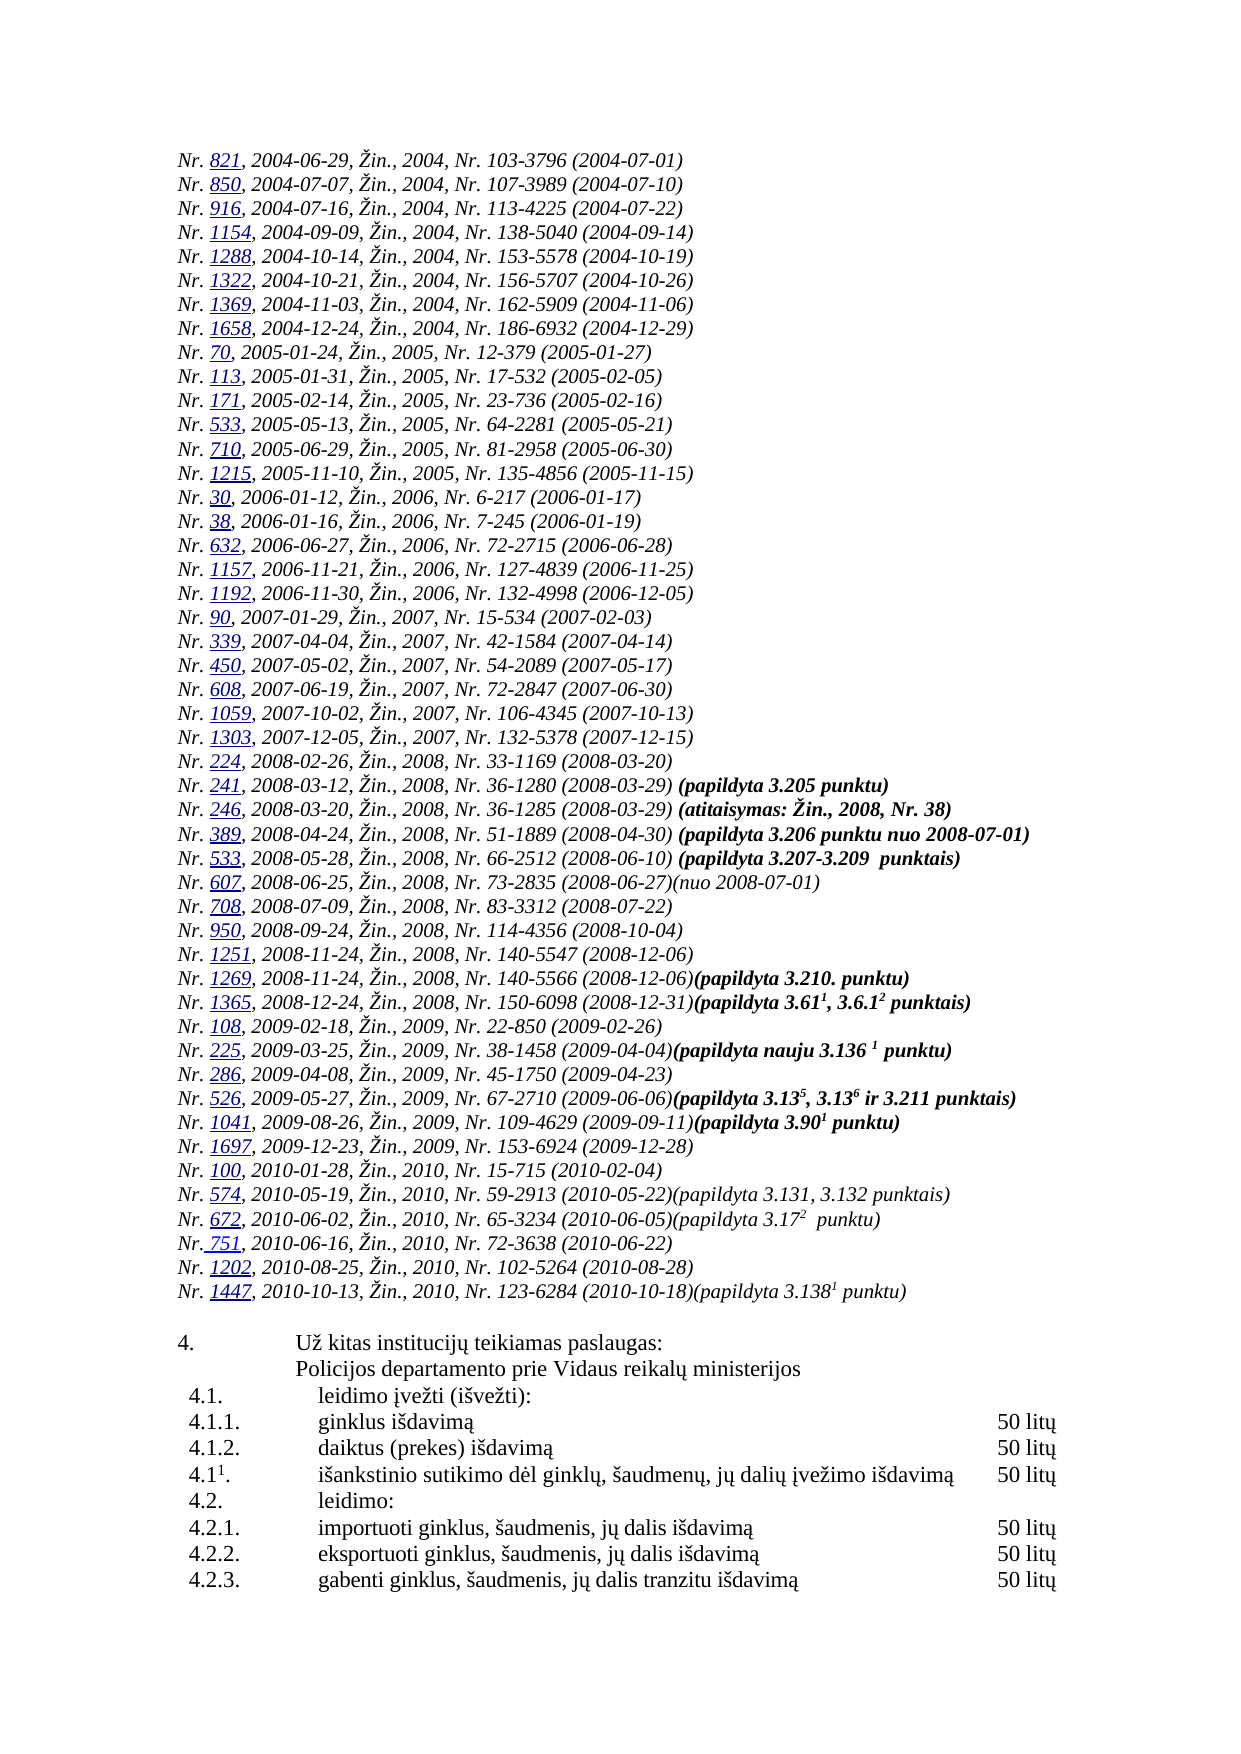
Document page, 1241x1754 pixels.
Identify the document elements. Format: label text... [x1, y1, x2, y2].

text Nr. 850, 2004-07-07, Žin., 2004, Nr. 107-3989 (2004-07-10) [177, 172, 1122, 196]
table_cell daiktus (prekes) išdavimą [307, 1435, 986, 1461]
text Nr. 1322, 2004-10-21, Žin., 2004, Nr. 156-5707 (2004-10-26) [177, 268, 1122, 292]
table_header [986, 1382, 1133, 1408]
text Nr. 108, 2009-02-18, Žin., 2009, Nr. 22-850 (2009-02-26) [177, 1014, 1122, 1038]
table_cell 4.2.1. [177, 1514, 307, 1540]
text Nr. 90, 2007-01-29, Žin., 2007, Nr. 15-534 (2007-02-03) [177, 605, 1122, 629]
text Nr. 1192, 2006-11-30, Žin., 2006, Nr. 132-4998 (2006-12-05) [177, 581, 1122, 605]
text Nr. 38, 2006-01-16, Žin., 2006, Nr. 7-245 (2006-01-19) [177, 509, 1122, 533]
table_cell [986, 1487, 1133, 1513]
table_cell 4.11. [177, 1461, 307, 1487]
text Nr. 533, 2008-05-28, Žin., 2008, Nr. 66-2512 (2008-06-10) (papildyta 3.207-3.209 punktais) [177, 846, 1122, 869]
text Nr. 608, 2007-06-19, Žin., 2007, Nr. 72-2847 (2007-06-30) [177, 677, 1122, 701]
text Nr. 751, 2010-06-16, Žin., 2010, Nr. 72-3638 (2010-06-22) [177, 1231, 1122, 1254]
text Nr. 1288, 2004-10-14, Žin., 2004, Nr. 153-5578 (2004-10-19) [177, 244, 1122, 268]
table_cell 50 litų [986, 1540, 1133, 1566]
table_cell 50 litų [986, 1461, 1133, 1487]
table_cell ginklus išdavimą [307, 1408, 986, 1434]
text Nr. 574, 2010-05-19, Žin., 2010, Nr. 59-2913 (2010-05-22)(papildyta 3.131, 3.132 punktais) [177, 1182, 1122, 1206]
text Nr. 1658, 2004-12-24, Žin., 2004, Nr. 186-6932 (2004-12-29) [177, 316, 1122, 340]
text Nr. 526, 2009-05-27, Žin., 2009, Nr. 67-2710 (2009-06-06)(papildyta 3.135, 3.136 ir 3.211 punktais) [177, 1086, 1122, 1110]
table_cell 4.2.3. [177, 1566, 307, 1593]
text Nr. 113, 2005-01-31, Žin., 2005, Nr. 17-532 (2005-02-05) [177, 364, 1122, 388]
text Nr. 389, 2008-04-24, Žin., 2008, Nr. 51-1889 (2008-04-30) (papildyta 3.206 punktu nuo 2008-07-01) [177, 821, 1122, 846]
table_header 4.1. [177, 1382, 307, 1408]
text Nr. 710, 2005-06-29, Žin., 2005, Nr. 81-2958 (2005-06-30) [177, 436, 1122, 461]
text Nr. 1447, 2010-10-13, Žin., 2010, Nr. 123-6284 (2010-10-18)(papildyta 3.1381 punktu) [177, 1279, 1122, 1303]
text Policijos departamento prie Vidaus reikalų ministerijos [177, 1355, 945, 1382]
table_cell 4.1.2. [177, 1435, 307, 1461]
text Nr. 1365, 2008-12-24, Žin., 2008, Nr. 150-6098 (2008-12-31)(papildyta 3.611, 3.6.12 punktais) [177, 990, 1122, 1014]
text Nr. 1697, 2009-12-23, Žin., 2009, Nr. 153-6924 (2009-12-28) [177, 1134, 1122, 1158]
text Nr. 1202, 2010-08-25, Žin., 2010, Nr. 102-5264 (2010-08-28) [177, 1254, 1122, 1279]
text Nr. 1157, 2006-11-21, Žin., 2006, Nr. 127-4839 (2006-11-25) [177, 557, 1122, 581]
text Nr. 1269, 2008-11-24, Žin., 2008, Nr. 140-5566 (2008-12-06)(papildyta 3.210. punktu) [177, 966, 1122, 990]
text Nr. 225, 2009-03-25, Žin., 2009, Nr. 38-1458 (2009-04-04)(papildyta nauju 3.136 1 punktu) [177, 1038, 1122, 1062]
text Nr. 224, 2008-02-26, Žin., 2008, Nr. 33-1169 (2008-03-20) [177, 749, 1122, 773]
text Nr. 339, 2007-04-04, Žin., 2007, Nr. 42-1584 (2007-04-14) [177, 629, 1122, 653]
text Nr. 241, 2008-03-12, Žin., 2008, Nr. 36-1280 (2008-03-29) (papildyta 3.205 punktu) [177, 773, 1122, 797]
table_cell 50 litų [986, 1408, 1133, 1434]
table_cell importuoti ginklus, šaudmenis, jų dalis išdavimą [307, 1514, 986, 1540]
table_cell 4.2.2. [177, 1540, 307, 1566]
table_cell 4.1.1. [177, 1408, 307, 1434]
table_cell leidimo: [307, 1487, 986, 1513]
text Nr. 916, 2004-07-16, Žin., 2004, Nr. 113-4225 (2004-07-22) [177, 196, 1122, 220]
text Nr. 70, 2005-01-24, Žin., 2005, Nr. 12-379 (2005-01-27) [177, 340, 1122, 364]
text Nr. 950, 2008-09-24, Žin., 2008, Nr. 114-4356 (2008-10-04) [177, 918, 1122, 942]
text Nr. 1041, 2009-08-26, Žin., 2009, Nr. 109-4629 (2009-09-11)(papildyta 3.901 punktu) [177, 1110, 1122, 1134]
text Nr. 533, 2005-05-13, Žin., 2005, Nr. 64-2281 (2005-05-21) [177, 412, 1122, 436]
text Nr. 286, 2009-04-08, Žin., 2009, Nr. 45-1750 (2009-04-23) [177, 1062, 1122, 1086]
table_cell 50 litų [986, 1435, 1133, 1461]
text Nr. 1251, 2008-11-24, Žin., 2008, Nr. 140-5547 (2008-12-06) [177, 942, 1122, 966]
table_cell eksportuoti ginklus, šaudmenis, jų dalis išdavimą [307, 1540, 986, 1566]
table_cell 50 litų [986, 1514, 1133, 1540]
text Nr. 171, 2005-02-14, Žin., 2005, Nr. 23-736 (2005-02-16) [177, 388, 1122, 412]
text Nr. 100, 2010-01-28, Žin., 2010, Nr. 15-715 (2010-02-04) [177, 1158, 1122, 1182]
text Nr. 607, 2008-06-25, Žin., 2008, Nr. 73-2835 (2008-06-27)(nuo 2008-07-01) [177, 869, 1122, 894]
text Nr. 30, 2006-01-12, Žin., 2006, Nr. 6-217 (2006-01-17) [177, 484, 1122, 509]
text Nr. 821, 2004-06-29, Žin., 2004, Nr. 103-3796 (2004-07-01) [177, 148, 1122, 172]
text Nr. 1154, 2004-09-09, Žin., 2004, Nr. 138-5040 (2004-09-14) [177, 220, 1122, 244]
text 4. Už kitas institucijų teikiamas paslaugas: [177, 1329, 945, 1355]
text Nr. 1369, 2004-11-03, Žin., 2004, Nr. 162-5909 (2004-11-06) [177, 292, 1122, 316]
text Nr. 672, 2010-06-02, Žin., 2010, Nr. 65-3234 (2010-06-05)(papildyta 3.172 punktu) [177, 1206, 1122, 1231]
text Nr. 632, 2006-06-27, Žin., 2006, Nr. 72-2715 (2006-06-28) [177, 533, 1122, 557]
text Nr. 1215, 2005-11-10, Žin., 2005, Nr. 135-4856 (2005-11-15) [177, 461, 1122, 484]
table_cell 50 litų [986, 1566, 1133, 1593]
text Nr. 450, 2007-05-02, Žin., 2007, Nr. 54-2089 (2007-05-17) [177, 653, 1122, 677]
text Nr. 1059, 2007-10-02, Žin., 2007, Nr. 106-4345 (2007-10-13) [177, 701, 1122, 725]
table_cell gabenti ginklus, šaudmenis, jų dalis tranzitu išdavimą [307, 1566, 986, 1593]
text Nr. 246, 2008-03-20, Žin., 2008, Nr. 36-1285 (2008-03-29) (atitaisymas: Žin., 2008, Nr. 38) [177, 797, 1122, 821]
text Nr. 1303, 2007-12-05, Žin., 2007, Nr. 132-5378 (2007-12-15) [177, 725, 1122, 749]
table_cell išankstinio sutikimo dėl ginklų, šaudmenų, jų dalių įvežimo išdavimą [307, 1461, 986, 1487]
table_cell 4.2. [177, 1487, 307, 1513]
text Nr. 708, 2008-07-09, Žin., 2008, Nr. 83-3312 (2008-07-22) [177, 894, 1122, 918]
table_header leidimo įvežti (išvežti): [307, 1382, 986, 1408]
